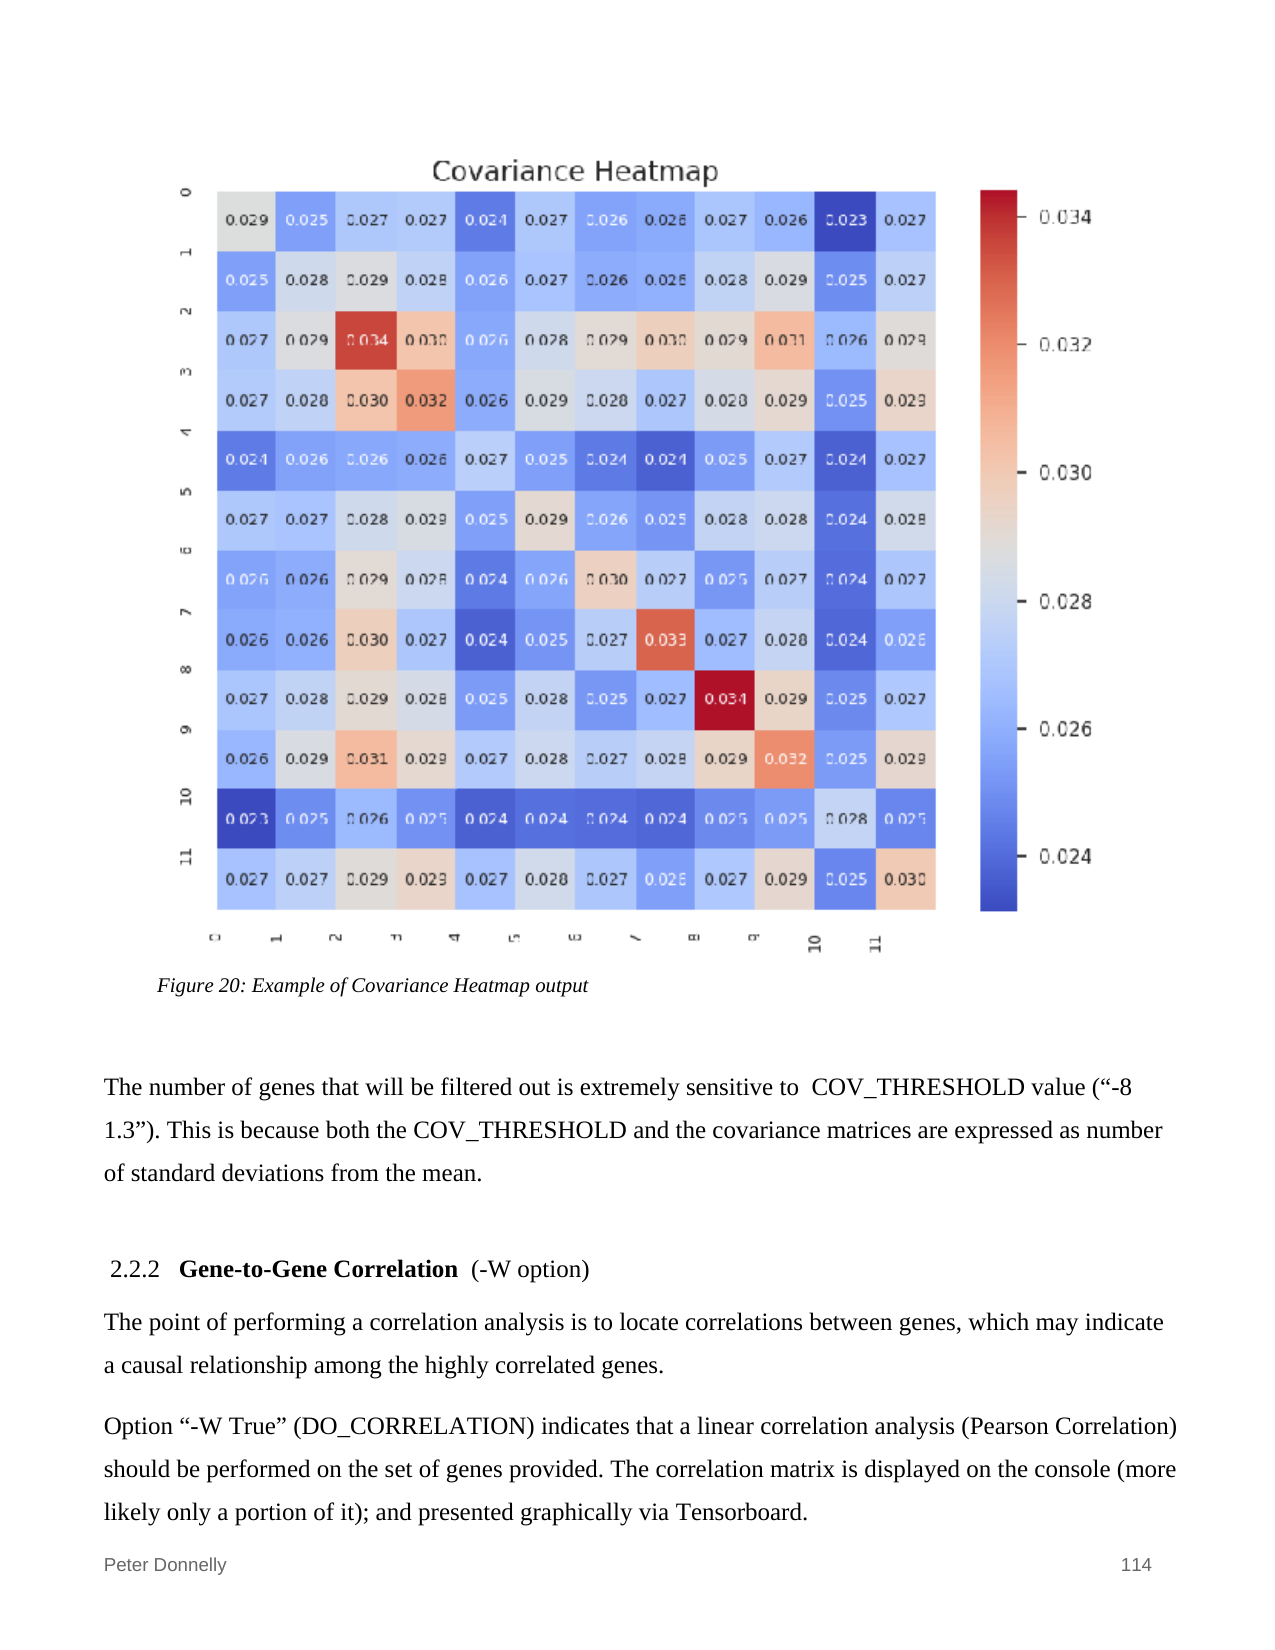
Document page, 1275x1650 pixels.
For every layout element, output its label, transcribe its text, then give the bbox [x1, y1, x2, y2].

picture [156, 132, 1128, 973]
subtitle Gene-to-Gene Correlation (-W option) [103, 1254, 1181, 1283]
text The number of genes that will be filtered out is extremely sensitive to COV_THRESHOLD value (“-8 1.3”). This is because both the COV_THRESHOLD and the covariance matrices are expressed as number of standard deviations from the mean. [103, 1072, 1181, 1187]
text The point of performing a correlation analysis is to locate correlations between genes, which may indicate a causal relationship among the highly correlated genes. [103, 1307, 1181, 1379]
text Figure 20: Example of Covariance Heatmap output [157, 973, 1128, 997]
text Option “-W True” (DO_CORRELATION) indicates that a linear correlation analysis (Pearson Correlation) should be performed on the set of genes provided. The correlation matrix is displayed on the console (more likely only a portion of it); and presented graphically via Tensorboard. [103, 1411, 1181, 1526]
